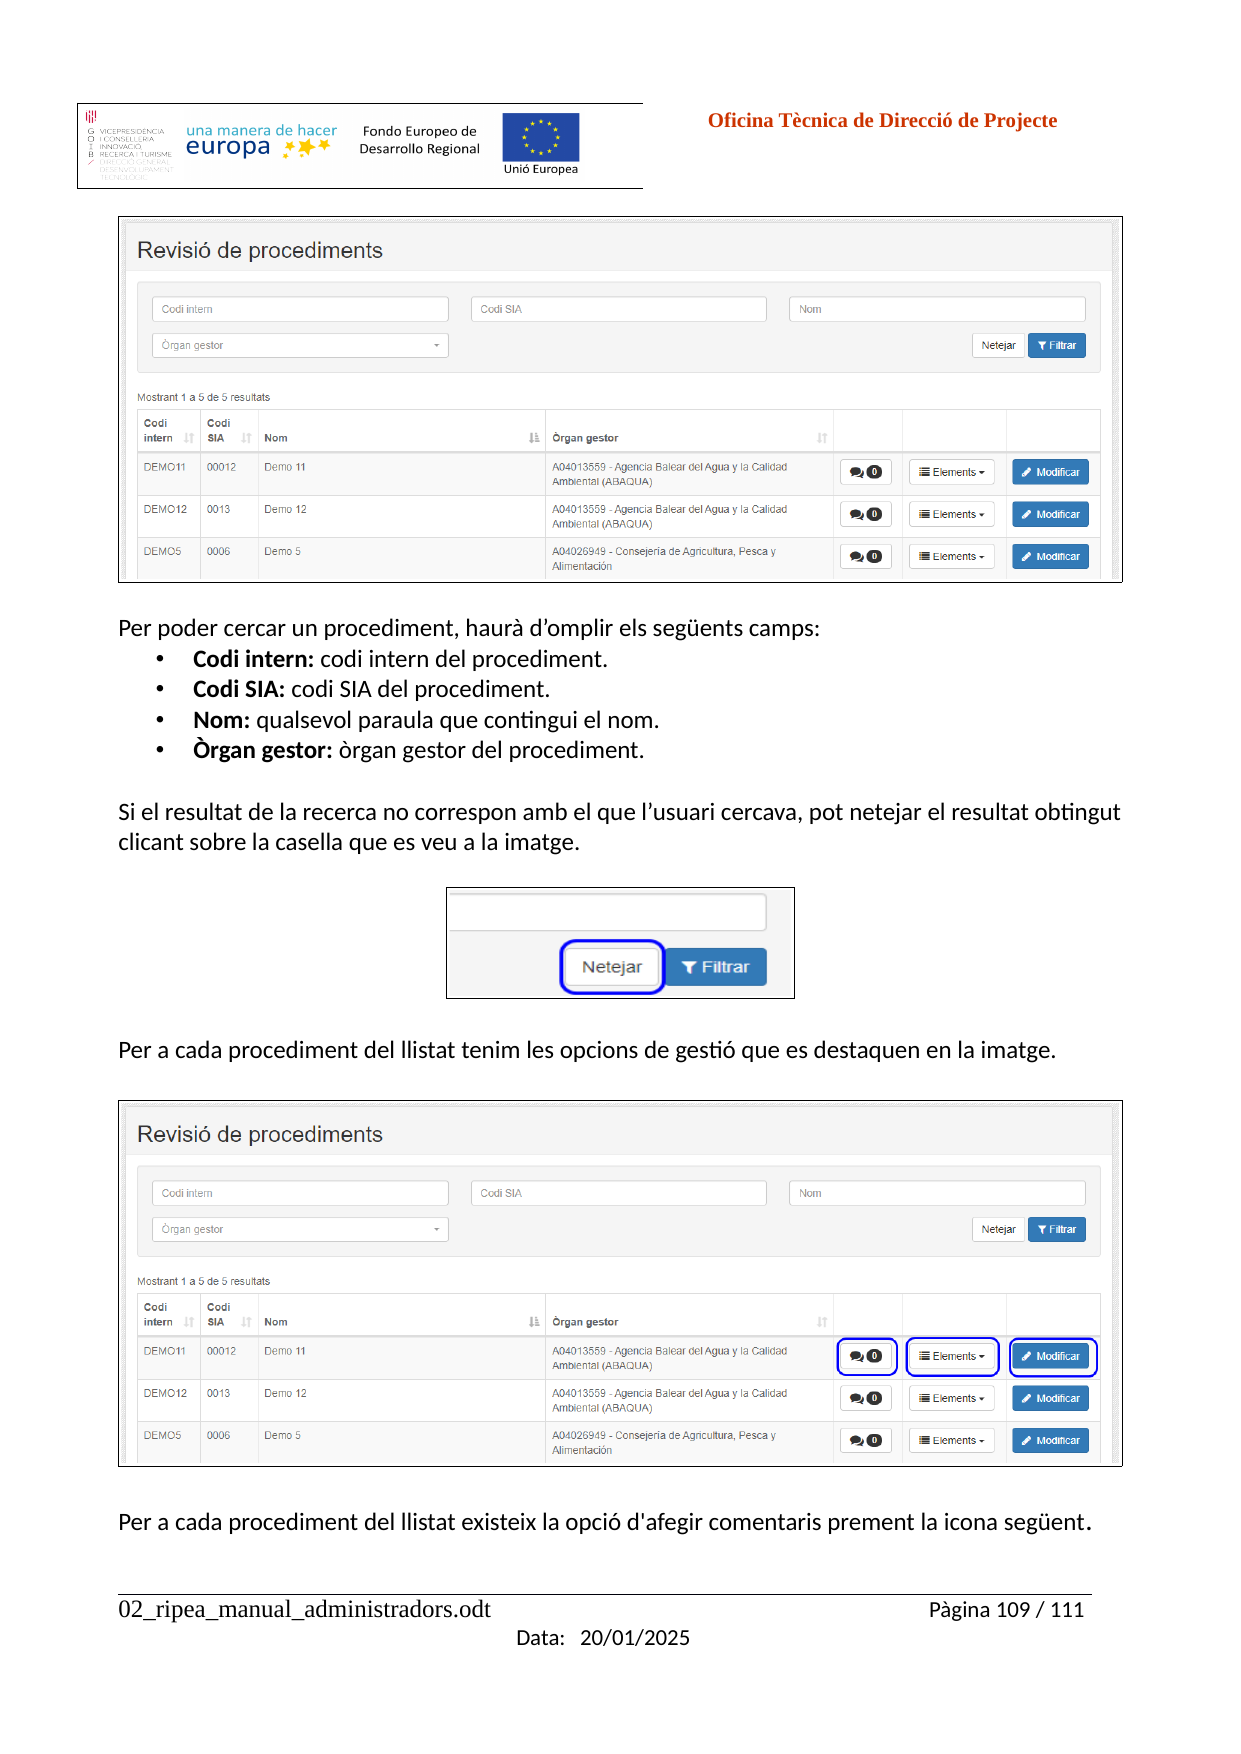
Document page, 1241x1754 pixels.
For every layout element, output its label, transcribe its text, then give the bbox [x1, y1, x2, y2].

text Per poder cercar un procediment, haurà d’omplir els següents camps: [118, 613, 1122, 643]
picture [121, 219, 1119, 579]
picture [121, 1103, 1119, 1463]
picture [449, 890, 791, 996]
list Òrgan gestor: òrgan gestor del procediment. [156, 735, 1122, 765]
text Si el resultat de la recerca no correspon amb el que l’usuari cercava, pot netejar el resultat obtingut clicant sobre la casella que es veu a la imatge. [118, 796, 1122, 857]
list Codi intern: codi intern del procediment. [156, 643, 1122, 674]
picture [82, 108, 178, 182]
text Per a cada procediment del llistat tenim les opcions de gestió que es destaquen en la imatge. [118, 1034, 1122, 1065]
list Nom: qualsevol paraula que contingui el nom. [156, 704, 1122, 735]
text Per a cada procediment del llistat existeix la opció d'afegir comentaris prement la icona següent. [118, 1502, 1122, 1537]
list Codi SIA: codi SIA del procediment. [156, 674, 1122, 704]
picture [184, 108, 585, 182]
